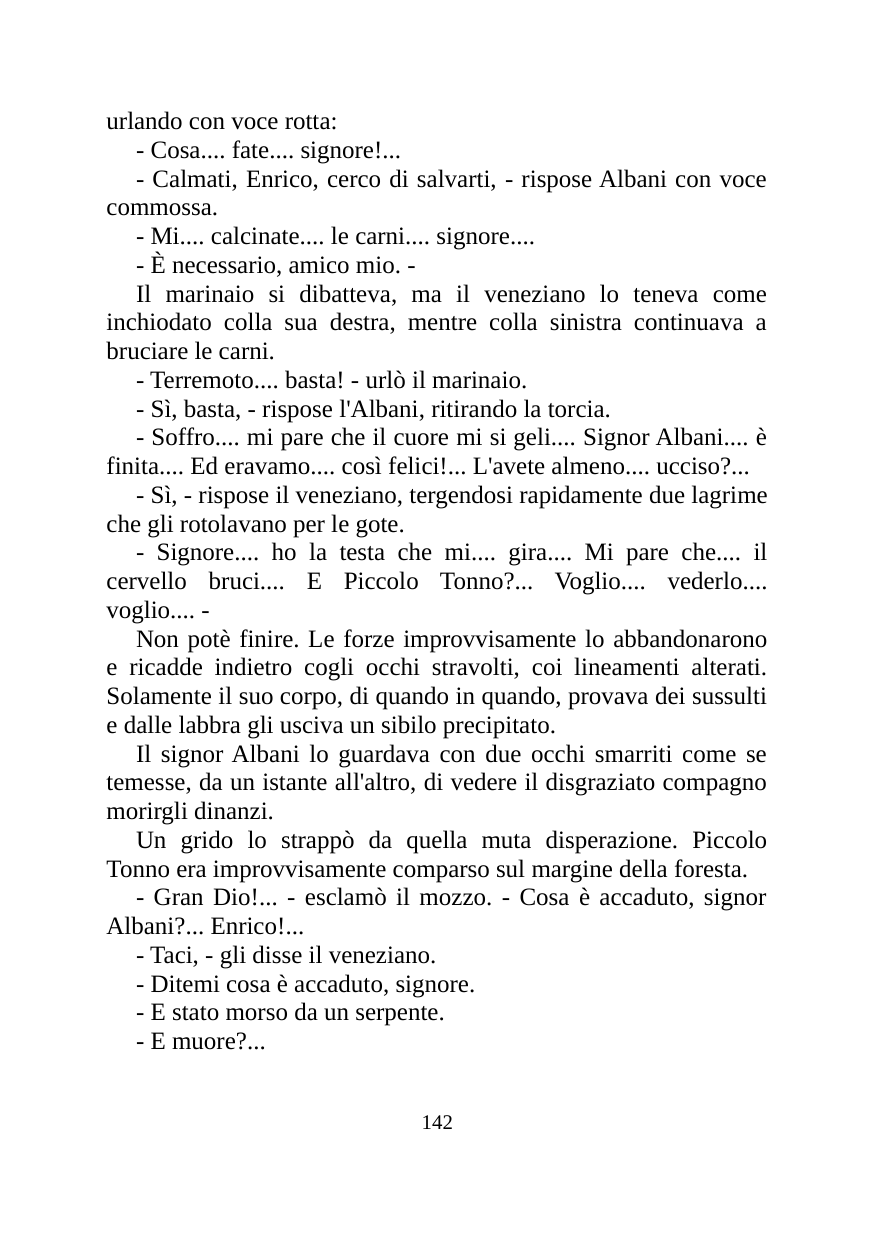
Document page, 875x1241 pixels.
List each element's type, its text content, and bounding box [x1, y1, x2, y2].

text Un grido lo strappò da quella muta disperazione. Piccolo Tonno era improvvisamente comparso sul margine della foresta. [106, 825, 768, 882]
text Il signor Albani lo guardava con due occhi smarriti come se temesse, da un istante all'altro, di vedere il disgraziato compagno morirgli dinanzi. [106, 739, 768, 825]
text urlando con voce rotta: [106, 106, 768, 135]
text - E muore?... [106, 1026, 768, 1055]
text - Cosa.... fate.... signore!... [106, 135, 768, 164]
text - Mi.... calcinate.... le carni.... signore.... [106, 221, 768, 250]
text - Calmati, Enrico, cerco di salvarti, - rispose Albani con voce commossa. [106, 164, 768, 221]
text - Signore.... ho la testa che mi.... gira.... Mi pare che.... il cervello bruci.... E Piccolo Tonno?... Voglio.... vederlo.... voglio.... - [106, 537, 768, 624]
text - Sì, basta, - rispose l'Albani, ritirando la torcia. [106, 394, 768, 422]
text - Ditemi cosa è accaduto, signore. [106, 969, 768, 997]
text Non potè finire. Le forze improvvisamente lo abbandonarono e ricadde indietro cogli occhi stravolti, coi lineamenti alterati. Solamente il suo corpo, di quando in quando, provava dei sussulti e dalle labbra gli usciva un sibilo precipitato. [106, 624, 768, 739]
text - Sì, - rispose il veneziano, tergendosi rapidamente due lagrime che gli rotolavano per le gote. [106, 480, 768, 537]
text Il marinaio si dibatteva, ma il veneziano lo teneva come inchiodato colla sua destra, mentre colla sinistra continuava a bruciare le carni. [106, 279, 768, 365]
text - Terremoto.... basta! - urlò il marinaio. [106, 365, 768, 394]
text - È necessario, amico mio. - [106, 250, 768, 279]
text - Gran Dio!... - esclamò il mozzo. - Cosa è accaduto, signor Albani?... Enrico!... [106, 882, 768, 940]
text - E stato morso da un serpente. [106, 997, 768, 1026]
text - Soffro.... mi pare che il cuore mi si geli.... Signor Albani.... è finita.... Ed eravamo.... così felici!... L'avete almeno.... ucciso?... [106, 422, 768, 480]
text - Taci, - gli disse il veneziano. [106, 940, 768, 969]
